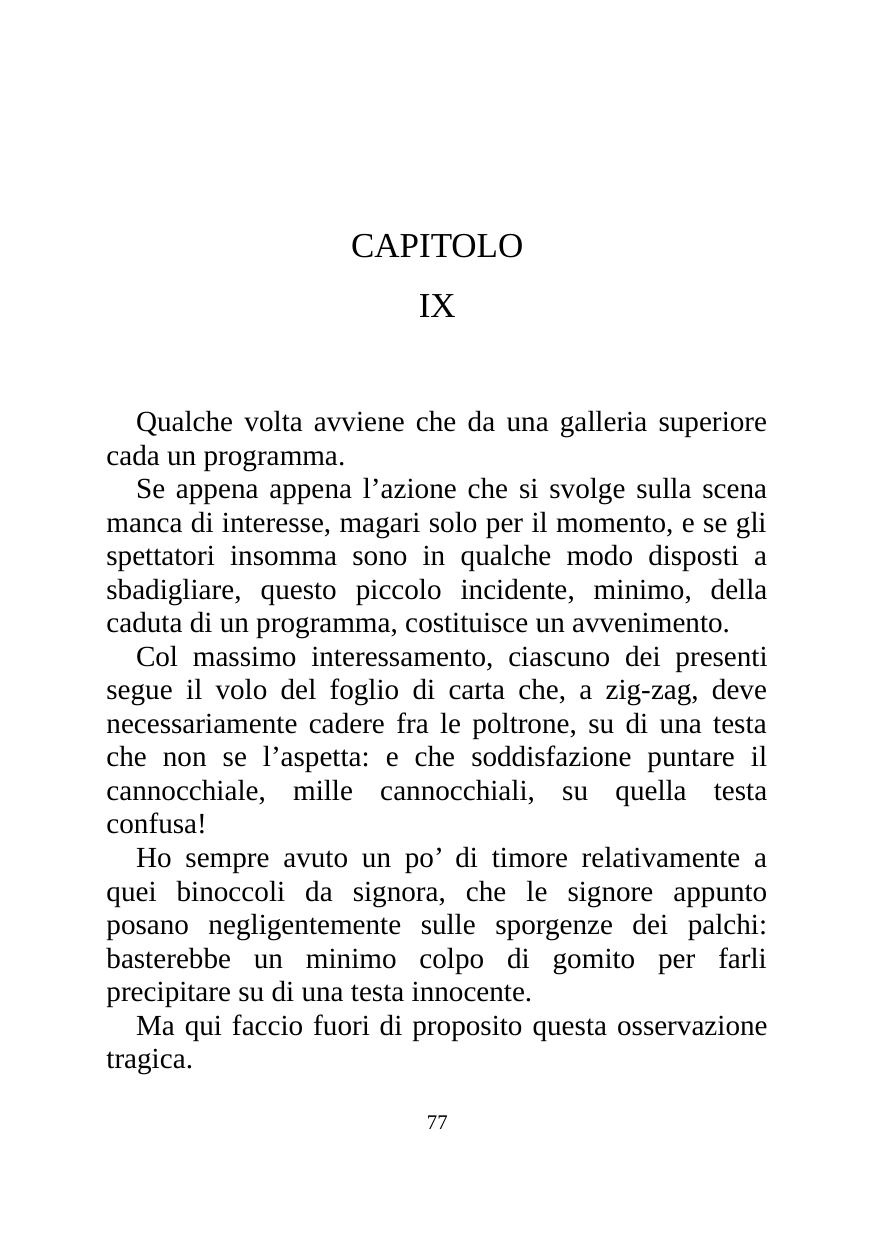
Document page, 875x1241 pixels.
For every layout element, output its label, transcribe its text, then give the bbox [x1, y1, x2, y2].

text Qualche volta avviene che da una galleria superiore cada un programma. [106, 404, 768, 471]
text Se appena appena l’azione che si svolge sulla scena manca di interesse, magari solo per il momento, e se gli spettatori insomma sono in qualche modo disposti a sbadigliare, questo piccolo incidente, minimo, della caduta di un programma, costituisce un avvenimento. [106, 471, 768, 639]
text Col massimo interessamento, ciascuno dei presenti segue il volo del foglio di carta che, a zig-zag, deve necessariamente cadere fra le poltrone, su di una testa che non se l’aspetta: e che soddisfazione puntare il cannocchiale, mille cannocchiali, su quella testa confusa! [106, 639, 768, 840]
text Ma qui faccio fuori di proposito questa osservazione tragica. [106, 1008, 768, 1075]
text Ho sempre avuto un po’ di timore relativamente a quei binoccoli da signora, che le signore appunto posano negligentemente sulle sporgenze dei palchi: basterebbe un minimo colpo di gomito per farli precipitare su di una testa innocente. [106, 840, 768, 1008]
subtitle CAPITOLO IX [106, 224, 768, 325]
